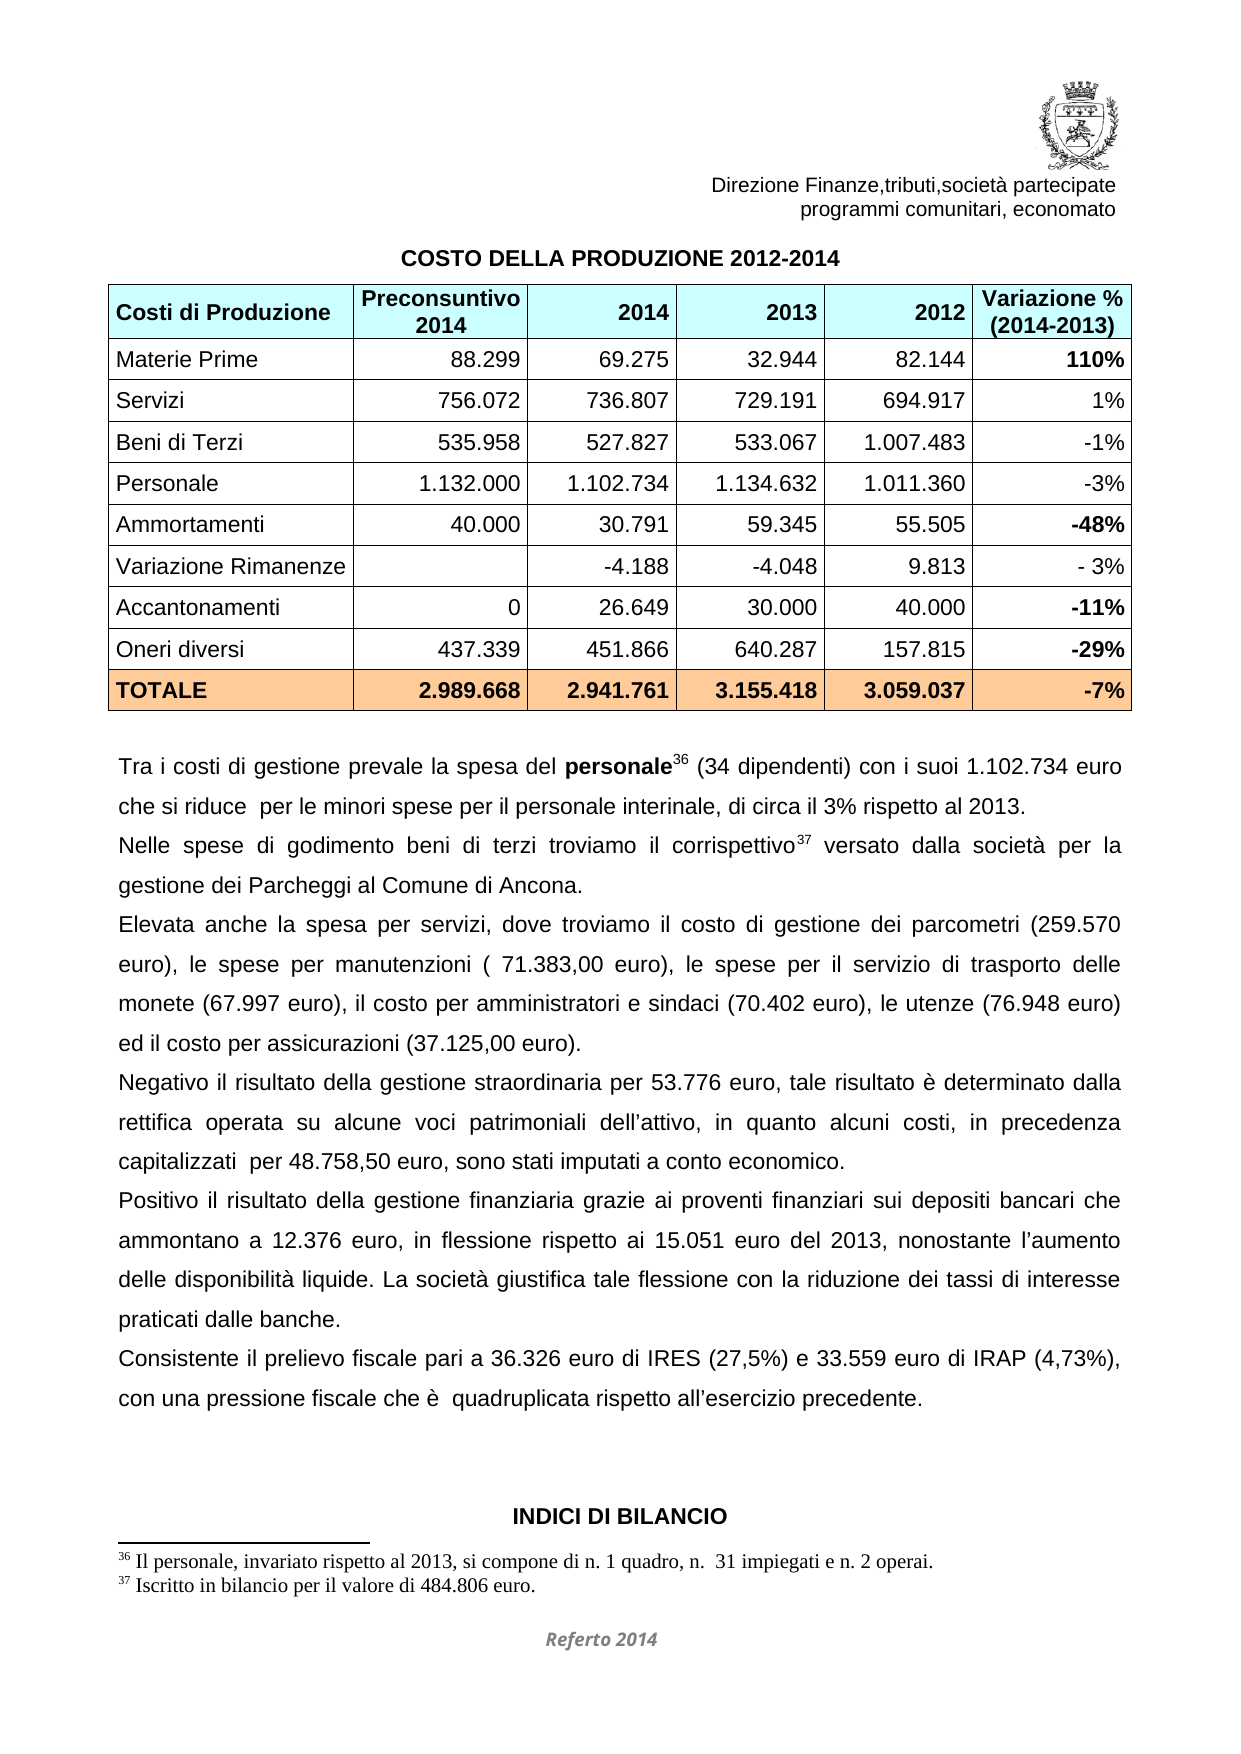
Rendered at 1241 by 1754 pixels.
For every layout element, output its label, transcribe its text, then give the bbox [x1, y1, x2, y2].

table_cell -7% [973, 670, 1131, 710]
text Negativo il risultato della gestione straordinaria per 53.776 euro, tale risultato è determinato dalla rettifica operata su alcune voci patrimoniali dell’attivo, in quanto alcuni costi, in precedenza capitalizzati per 48.758,50 euro, sono stati imputati a conto economico. [118, 1069, 1122, 1174]
table_cell 729.191 [677, 380, 824, 421]
table_cell 55.505 [825, 505, 972, 545]
table_cell Materie Prime [109, 339, 353, 379]
table_cell 32.944 [677, 339, 824, 379]
table_cell 1.011.360 [825, 463, 972, 503]
table_cell 535.958 [354, 422, 527, 462]
table_cell 59.345 [677, 505, 824, 545]
text COSTO DELLA PRODUZIONE 2012-2014 [118, 245, 1122, 271]
table_cell 2.941.761 [528, 670, 676, 710]
table_cell -3% [973, 463, 1131, 503]
table_cell -48% [973, 505, 1131, 545]
table_cell 82.144 [825, 339, 972, 379]
table_cell -4.188 [528, 546, 676, 586]
table_cell [354, 546, 527, 586]
table_cell -29% [973, 629, 1131, 669]
table_cell -4.048 [677, 546, 824, 586]
table_cell 40.000 [825, 587, 972, 627]
text Iscritto in bilancio per il valore di 484.806 euro. [118, 1573, 1122, 1597]
table_cell 9.813 [825, 546, 972, 586]
table_cell 69.275 [528, 339, 676, 379]
table_cell - 3% [973, 546, 1131, 586]
table_cell 26.649 [528, 587, 676, 627]
table_cell 1% [973, 380, 1131, 421]
table_cell 756.072 [354, 380, 527, 421]
table_cell Personale [109, 463, 353, 503]
text Il personale, invariato rispetto al 2013, si compone di n. 1 quadro, n. 31 impiegati e n. 2 operai. [118, 1549, 1122, 1573]
table_cell 451.866 [528, 629, 676, 669]
table_header Variazione % (2014-2013) [973, 285, 1131, 338]
table_cell 640.287 [677, 629, 824, 669]
text Nelle spese di godimento beni di terzi troviamo il corrispettivo versato dalla società per la gestione dei Parcheggi al Comune di Ancona. [118, 832, 1122, 898]
table_cell Variazione Rimanenze [109, 546, 353, 586]
table_cell Ammortamenti [109, 505, 353, 545]
table_cell 527.827 [528, 422, 676, 462]
text Tra i costi di gestione prevale la spesa del personale (34 dipendenti) con i suoi 1.102.734 euro che si riduce per le minori spese per il personale interinale, di circa il 3% rispetto al 2013. [118, 751, 1122, 819]
table_cell 3.059.037 [825, 670, 972, 710]
table_cell Accantonamenti [109, 587, 353, 627]
table_header 2012 [825, 285, 972, 338]
table_cell 88.299 [354, 339, 527, 379]
table_cell 30.000 [677, 587, 824, 627]
table_cell 110% [973, 339, 1131, 379]
table_cell 2.989.668 [354, 670, 527, 710]
table_cell 3.155.418 [677, 670, 824, 710]
table_cell 157.815 [825, 629, 972, 669]
table_cell 533.067 [677, 422, 824, 462]
table_cell -11% [973, 587, 1131, 627]
table_header 2014 [528, 285, 676, 338]
text Positivo il risultato della gestione finanziaria grazie ai proventi finanziari sui depositi bancari che ammontano a 12.376 euro, in flessione rispetto ai 15.051 euro del 2013, nonostante l’aumento delle disponibilità liquide. La società giustifica tale flessione con la riduzione dei tassi di interesse praticati dalle banche. [118, 1187, 1122, 1332]
table_cell Beni di Terzi [109, 422, 353, 462]
text Consistente il prelievo fiscale pari a 36.326 euro di IRES (27,5%) e 33.559 euro di IRAP (4,73%), con una pressione fiscale che è quadruplicata rispetto all’esercizio precedente. [118, 1345, 1122, 1411]
table_cell 1.134.632 [677, 463, 824, 503]
table_cell 1.102.734 [528, 463, 676, 503]
table_header Costi di Produzione [109, 285, 353, 338]
text Elevata anche la spesa per servizi, dove troviamo il costo di gestione dei parcometri (259.570 euro), le spese per manutenzioni ( 71.383,00 euro), le spese per il servizio di trasporto delle monete (67.997 euro), il costo per amministratori e sindaci (70.402 euro), le utenze (76.948 euro) ed il costo per assicurazioni (37.125,00 euro). [118, 911, 1122, 1056]
picture [1035, 73, 1123, 173]
table_cell 40.000 [354, 505, 527, 545]
table_cell 437.339 [354, 629, 527, 669]
table_cell 1.007.483 [825, 422, 972, 462]
text INDICI DI BILANCIO [118, 1503, 1122, 1529]
table_cell 694.917 [825, 380, 972, 421]
table_cell 1.132.000 [354, 463, 527, 503]
table_cell Oneri diversi [109, 629, 353, 669]
table_cell TOTALE [109, 670, 353, 710]
table_header 2013 [677, 285, 824, 338]
table_cell 30.791 [528, 505, 676, 545]
table_cell -1% [973, 422, 1131, 462]
table_cell Servizi [109, 380, 353, 421]
table_cell 0 [354, 587, 527, 627]
table_cell 736.807 [528, 380, 676, 421]
table_header Preconsuntivo 2014 [354, 285, 527, 338]
